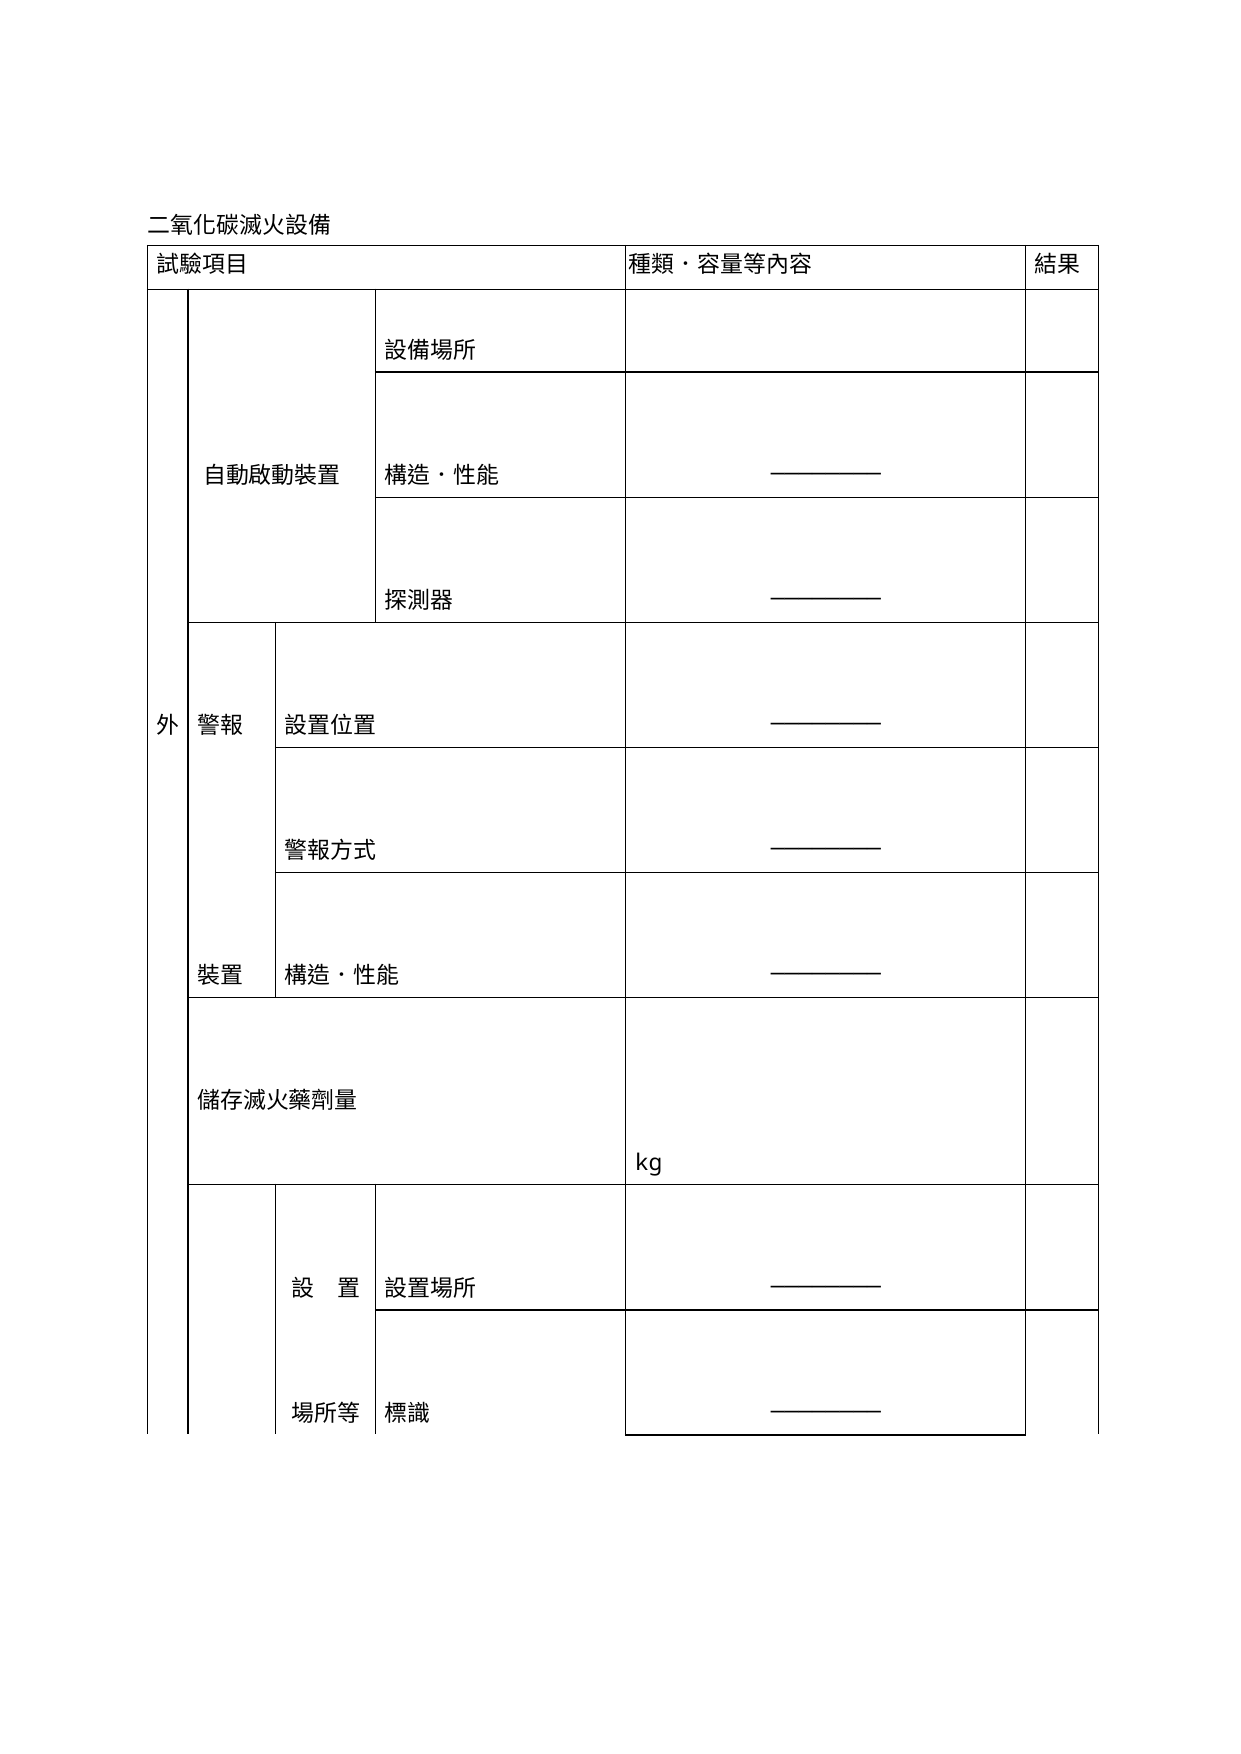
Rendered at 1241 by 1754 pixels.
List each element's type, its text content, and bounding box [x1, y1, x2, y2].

table_header 試驗項目 [148, 246, 625, 288]
table_cell 標識 [376, 1311, 625, 1434]
table_cell [1026, 1185, 1098, 1309]
table_cell [1026, 623, 1098, 747]
table_header 結果 [1026, 246, 1098, 288]
table_cell 儲存滅火藥劑量 [189, 998, 625, 1183]
table_cell ──────── [626, 1185, 1025, 1309]
table_cell kg [626, 998, 1025, 1183]
table_cell ──────── [626, 1311, 1025, 1434]
table_cell [189, 1185, 226, 1309]
table_cell [148, 997, 187, 1183]
table_cell [1026, 1311, 1098, 1434]
table_cell [148, 747, 187, 872]
table_cell 設 置 [276, 1185, 375, 1309]
table_cell [1026, 748, 1098, 872]
table_header 種類．容量等內容 [626, 246, 1025, 288]
table_cell [226, 1309, 275, 1434]
table_cell [148, 497, 187, 622]
table_cell 設置位置 [276, 623, 625, 747]
table_cell 探測器 [376, 498, 625, 622]
table_cell ──────── [626, 873, 1025, 997]
text 二氧化碳滅火設備 [148, 182, 1092, 245]
table_cell [189, 747, 275, 872]
table_cell 構造．性能 [376, 373, 625, 497]
table_cell 警報 [189, 623, 275, 747]
table_cell [148, 1184, 187, 1309]
table_cell ──────── [626, 623, 1025, 747]
table_cell ──────── [626, 373, 1025, 497]
table_cell 設備場所 [376, 290, 625, 371]
table_cell 設置場所 [376, 1185, 625, 1309]
table_cell [226, 1185, 275, 1309]
table_cell [1026, 498, 1098, 622]
table_cell [1026, 998, 1098, 1183]
table_cell 外 [148, 622, 187, 747]
table_cell [1026, 873, 1098, 997]
table_cell 裝置 [189, 872, 275, 997]
table_cell 自動啟動裝置 [189, 290, 375, 622]
table_cell [626, 290, 1025, 371]
table_cell [148, 371, 187, 497]
table_cell [189, 1309, 226, 1434]
table_cell [1026, 373, 1098, 497]
table_cell ──────── [626, 498, 1025, 622]
table_cell [1026, 290, 1098, 371]
table_cell 構造．性能 [276, 873, 625, 997]
table_cell ──────── [626, 748, 1025, 872]
table_cell 場所等 [276, 1309, 375, 1434]
table_cell [148, 1309, 187, 1434]
table_cell [148, 290, 187, 371]
table_cell [148, 872, 187, 997]
table_cell 警報方式 [276, 748, 625, 872]
